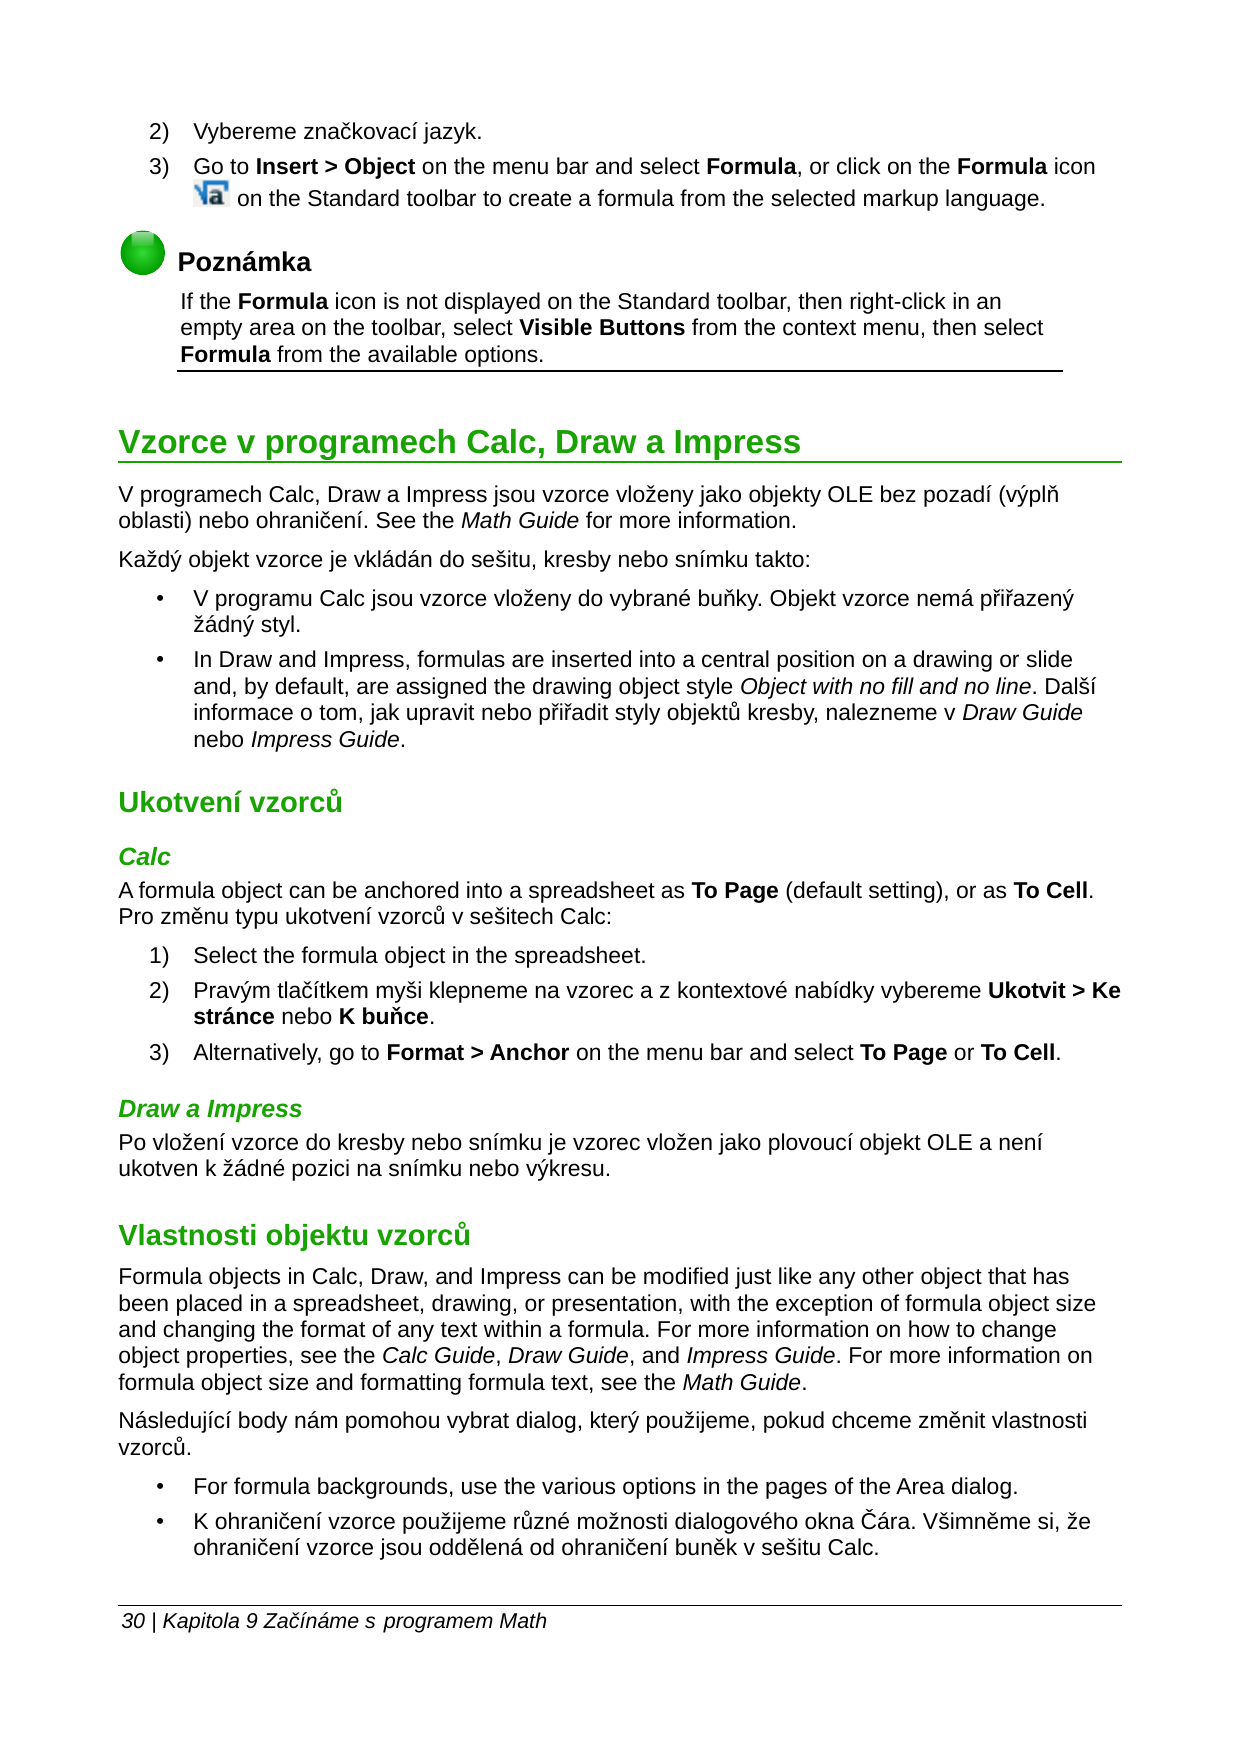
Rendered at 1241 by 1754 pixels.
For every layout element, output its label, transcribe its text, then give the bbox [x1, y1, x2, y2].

subtitle Draw a Impress [118, 1094, 1122, 1123]
subtitle Calc [118, 842, 1122, 871]
picture [193, 179, 231, 207]
list For formula backgrounds, use the various options in the pages of the Area dialog. [156, 1473, 1122, 1499]
subtitle Vzorce v programech Calc, Draw a Impress [118, 423, 1122, 461]
list Go to Insert > Object on the menu bar and select Formula, or click on the Formula icon on the Standard toolbar to create a formula from the selected markup language. [169, 153, 1122, 212]
text Po vložení vzorce do kresby nebo snímku je vzorec vložen jako plovoucí objekt OLE a není ukotven k žádné pozici na snímku nebo výkresu. [118, 1129, 1122, 1182]
text Každý objekt vzorce je vkládán do sešitu, kresby nebo snímku takto: [118, 546, 1122, 572]
list Vybereme značkovací jazyk. [169, 118, 1122, 144]
list K ohraničení vzorce použijeme různé možnosti dialogového okna Čára. Všimněme si, že ohraničení vzorce jsou oddělená od ohraničení buněk v sešitu Calc. [156, 1508, 1122, 1561]
text V programech Calc, Draw a Impress jsou vzorce vloženy jako objekty OLE bez pozadí (výplň oblasti) nebo ohraničení. See the Math Guide for more information. [118, 481, 1122, 533]
list Select the formula object in the spreadsheet. [169, 942, 1122, 968]
text Formula objects in Calc, Draw, and Impress can be modified just like any other object that has been placed in a spreadsheet, drawing, or presentation, with the exception of formula object size and changing the format of any text within a formula. For more information on how to change object properties, see the Calc Guide, Draw Guide, and Impress Guide. For more information on formula object size and formatting formula text, see the Math Guide. [118, 1263, 1122, 1395]
list Alternatively, go to Format > Anchor on the menu bar and select To Page or To Cell. [169, 1038, 1122, 1065]
subtitle Ukotvení vzorců [118, 785, 1122, 818]
subtitle Poznámka [118, 228, 1122, 277]
text If the Formula icon is not displayed on the Standard toolbar, then right-click in an empty area on the toolbar, select Visible Buttons from the context menu, then select Formula from the available options. [177, 285, 1063, 370]
list Pravým tlačítkem myši klepneme na vzorec a z kontextové nabídky vybereme Ukotvit > Ke stránce nebo K buňce. [169, 977, 1122, 1030]
text Následující body nám pomohou vybrat dialog, který použijeme, pokud chceme změnit vlastnosti vzorců. [118, 1407, 1122, 1460]
list In Draw and Impress, formulas are inserted into a central position on a drawing or slide and, by default, are assigned the drawing object style Object with no fill and no line. Další informace o tom, jak upravit nebo přiřadit styly objektů kresby, nalezneme v Draw Guide nebo Impress Guide. [156, 646, 1122, 752]
text A formula object can be anchored into a spreadsheet as To Page (default setting), or as To Cell. Pro změnu typu ukotvení vzorců v sešitech Calc: [118, 877, 1122, 929]
subtitle Vlastnosti objektu vzorců [118, 1218, 1122, 1251]
list V programu Calc jsou vzorce vloženy do vybrané buňky. Objekt vzorce nemá přiřazený žádný styl. [156, 585, 1122, 638]
